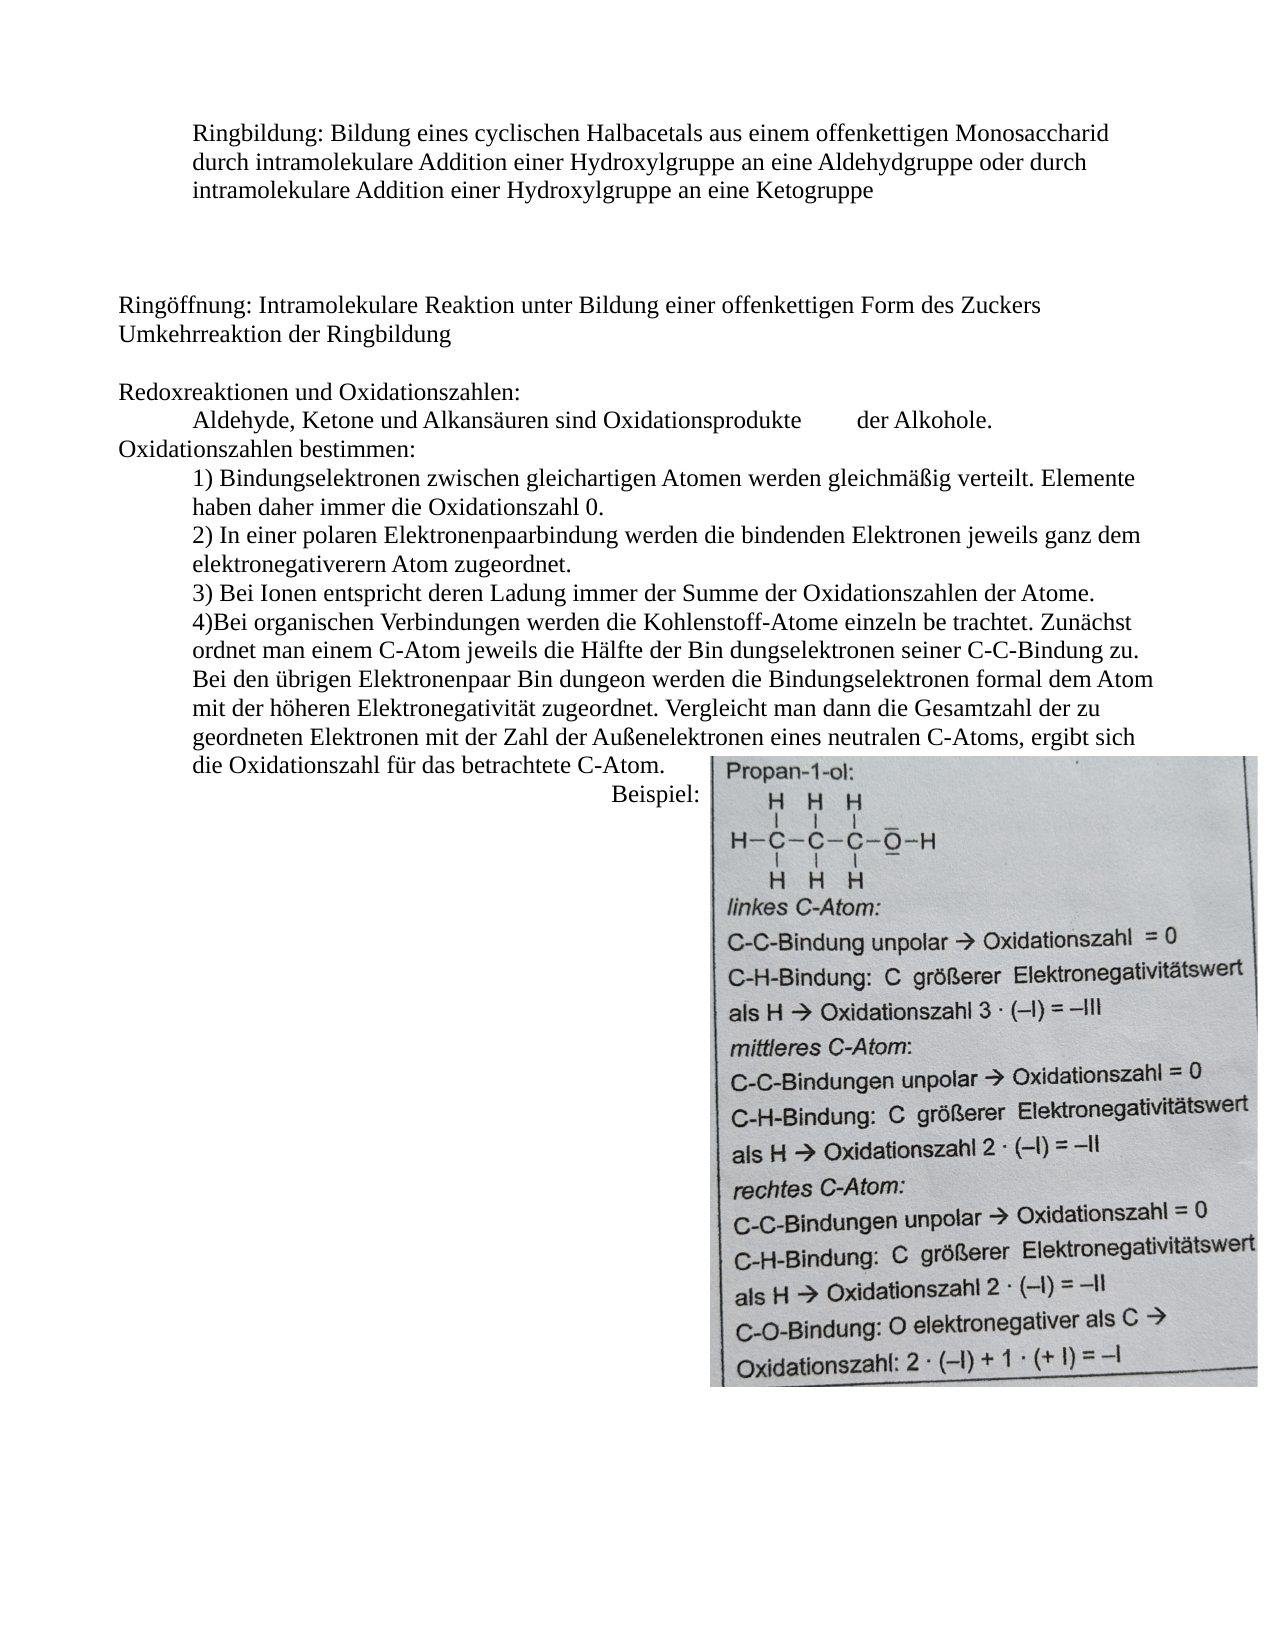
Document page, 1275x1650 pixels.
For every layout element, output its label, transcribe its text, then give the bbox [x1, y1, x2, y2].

text 3) Bei Ionen entspricht deren Ladung immer der Summe der Oxidationszahlen der Atome. [118, 578, 1157, 607]
text Ringbildung: Bildung eines cyclischen Halbacetals aus einem offenkettigen Monosaccharid durch intramolekulare Addition einer Hydroxylgruppe an eine Aldehydgruppe oder durch intramolekulare Addition einer Hydroxylgruppe an eine Ketogruppe [118, 118, 1157, 204]
text Ringöffnung: Intramolekulare Reaktion unter Bildung einer offenkettigen Form des Zuckers Umkehrreaktion der Ringbildung [118, 291, 1157, 348]
text Oxidationszahlen bestimmen: [118, 434, 1157, 463]
text 2) In einer polaren Elektronenpaarbindung werden die bindenden Elektronen jeweils ganz dem elektronegativerern Atom zugeordnet. [118, 521, 1157, 578]
text 4)Bei organischen Verbindungen werden die Kohlenstoff-Atome einzeln be trachtet. Zunächst ordnet man einem C-Atom jeweils die Hälfte der Bin dungselektronen seiner C-C-Bindung zu. Bei den übrigen Elektronenpaar Bin dungeon werden die Bindungselektronen formal dem Atom mit der höheren Elektronegativität zugeordnet. Vergleicht man dann die Gesamtzahl der zu geordneten Elektronen mit der Zahl der Außenelektronen eines neutralen C-Atoms, ergibt sich die Oxidationszahl für das betrachtete C-Atom. [118, 607, 1157, 779]
text 1) Bindungselektronen zwischen gleichartigen Atomen werden gleichmäßig verteilt. Elemente haben daher immer die Oxidationszahl 0. [118, 463, 1157, 521]
text Aldehyde, Ketone und Alkansäuren sind Oxidationsprodukte der Alkohole. [118, 406, 1157, 434]
text Beispiel: [118, 779, 710, 808]
picture [710, 756, 1258, 1387]
text Redoxreaktionen und Oxidationszahlen: [118, 377, 1157, 406]
